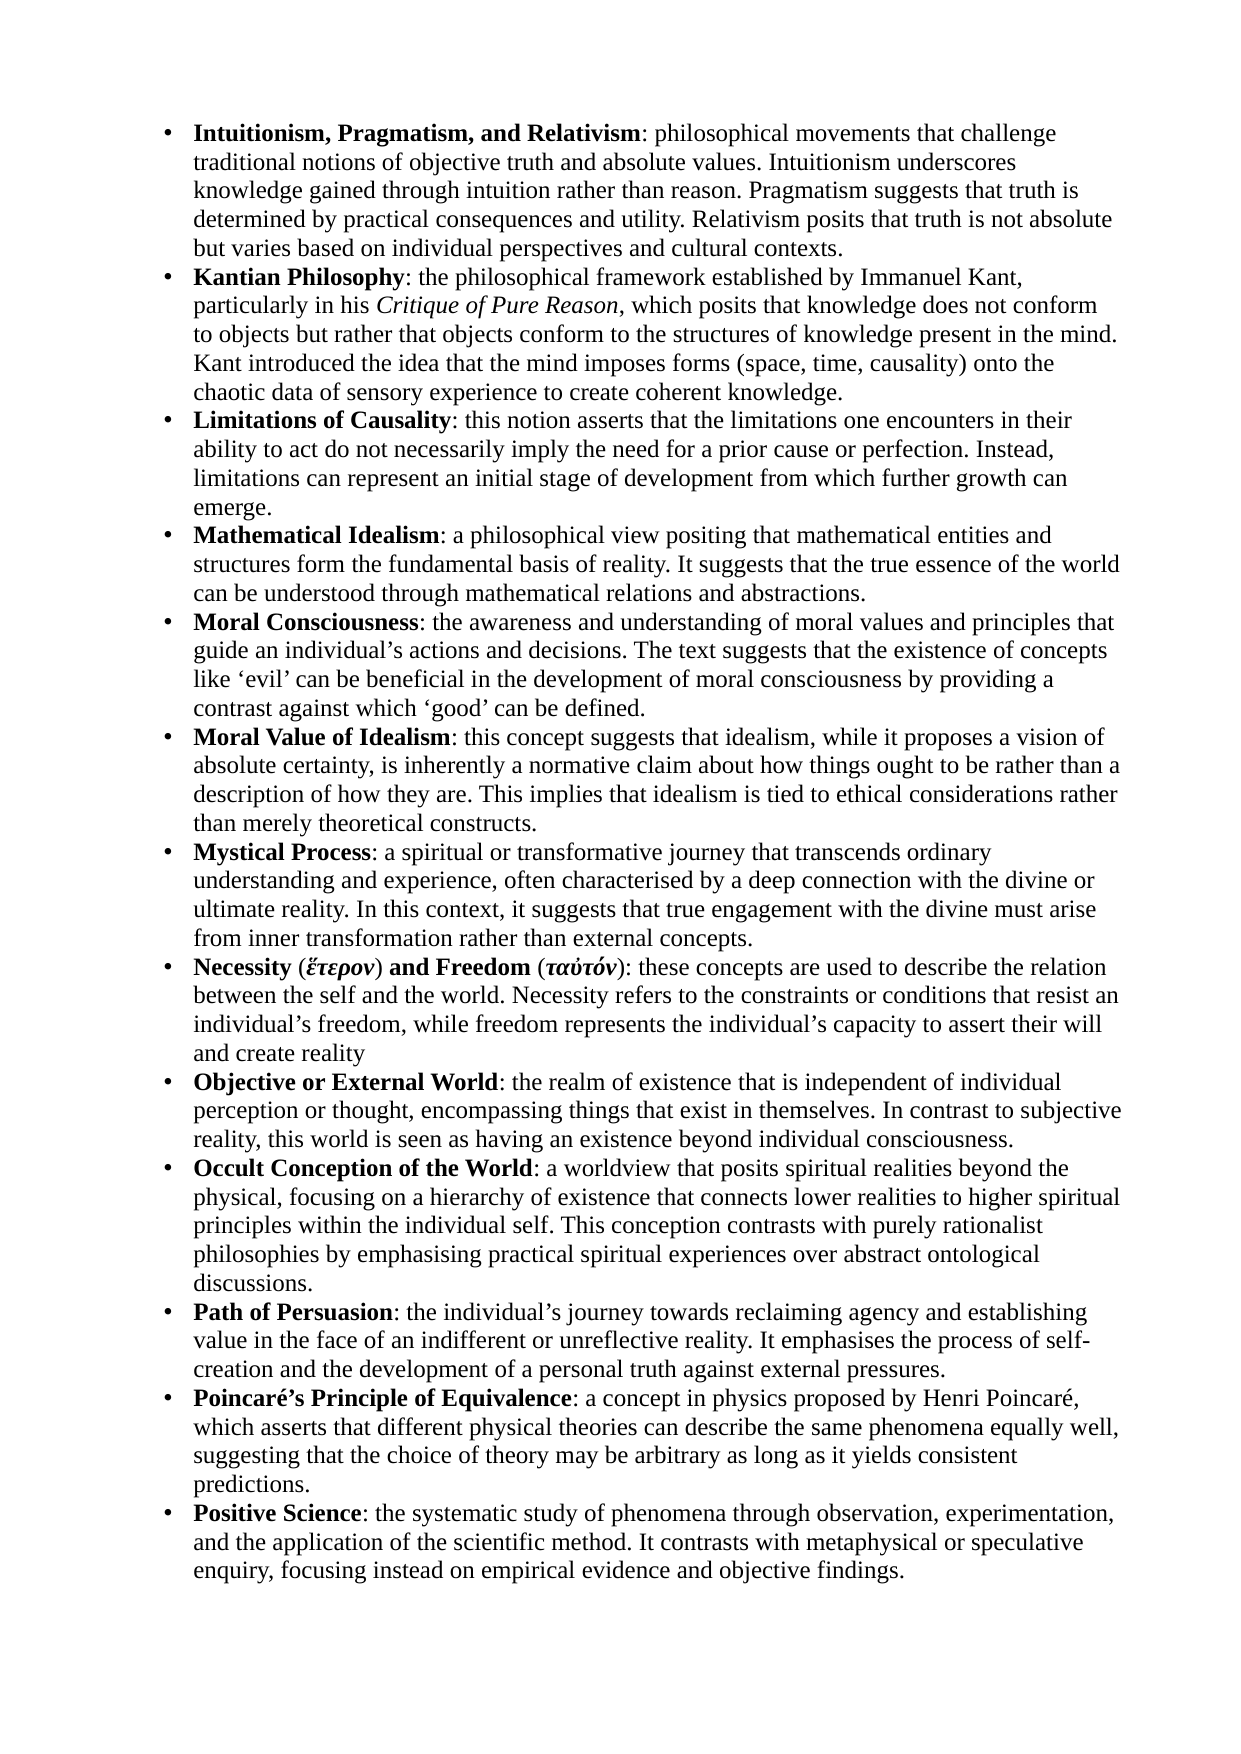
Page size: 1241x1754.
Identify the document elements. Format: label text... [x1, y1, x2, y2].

list Necessity (ἕτερον) and Freedom (ταὐτόν): these concepts are used to describe the relation between the self and the world. Necessity refers to the constraints or conditions that resist an individual’s freedom, while freedom represents the individual’s capacity to assert their will and create reality [164, 952, 1122, 1067]
list Moral Consciousness: the awareness and understanding of moral values and principles that guide an individual’s actions and decisions. The text suggests that the existence of concepts like ‘evil’ can be beneficial in the development of moral consciousness by providing a contrast against which ‘good’ can be defined. [164, 607, 1122, 722]
list Kantian Philosophy: the philosophical framework established by Immanuel Kant, particularly in his Critique of Pure Reason, which posits that knowledge does not conform to objects but rather that objects conform to the structures of knowledge present in the mind. Kant introduced the idea that the mind imposes forms (space, time, causality) onto the chaotic data of sensory experience to create coherent knowledge. [164, 262, 1122, 406]
list Limitations of Causality: this notion asserts that the limitations one encounters in their ability to act do not necessarily imply the need for a prior cause or perfection. Instead, limitations can represent an initial stage of development from which further growth can emerge. [164, 406, 1122, 521]
list Moral Value of Idealism: this concept suggests that idealism, while it proposes a vision of absolute certainty, is inherently a normative claim about how things ought to be rather than a description of how they are. This implies that idealism is tied to ethical considerations rather than merely theoretical constructs. [164, 722, 1122, 837]
list Poincaré’s Principle of Equivalence: a concept in physics proposed by Henri Poincaré, which asserts that different physical theories can describe the same phenomena equally well, suggesting that the choice of theory may be arbitrary as long as it yields consistent predictions. [164, 1383, 1122, 1498]
list Occult Conception of the World: a worldview that posits spiritual realities beyond the physical, focusing on a hierarchy of existence that connects lower realities to higher spiritual principles within the individual self. This conception contrasts with purely rationalist philosophies by emphasising practical spiritual experiences over abstract ontological discussions. [164, 1153, 1122, 1297]
list Intuitionism, Pragmatism, and Relativism: philosophical movements that challenge traditional notions of objective truth and absolute values. Intuitionism underscores knowledge gained through intuition rather than reason. Pragmatism suggests that truth is determined by practical consequences and utility. Relativism posits that truth is not absolute but varies based on individual perspectives and cultural contexts. [164, 118, 1122, 262]
list Objective or External World: the realm of existence that is independent of individual perception or thought, encompassing things that exist in themselves. In contrast to subjective reality, this world is seen as having an existence beyond individual consciousness. [164, 1067, 1122, 1153]
list Mystical Process: a spiritual or transformative journey that transcends ordinary understanding and experience, often characterised by a deep connection with the divine or ultimate reality. In this context, it suggests that true engagement with the divine must arise from inner transformation rather than external concepts. [164, 837, 1122, 952]
list Positive Science: the systematic study of phenomena through observation, experimentation, and the application of the scientific method. It contrasts with metaphysical or speculative enquiry, focusing instead on empirical evidence and objective findings. [164, 1498, 1122, 1584]
list Path of Persuasion: the individual’s journey towards reclaiming agency and establishing value in the face of an indifferent or unreflective reality. It emphasises the process of self-creation and the development of a personal truth against external pressures. [164, 1297, 1122, 1383]
list Mathematical Idealism: a philosophical view positing that mathematical entities and structures form the fundamental basis of reality. It suggests that the true essence of the world can be understood through mathematical relations and abstractions. [164, 521, 1122, 607]
